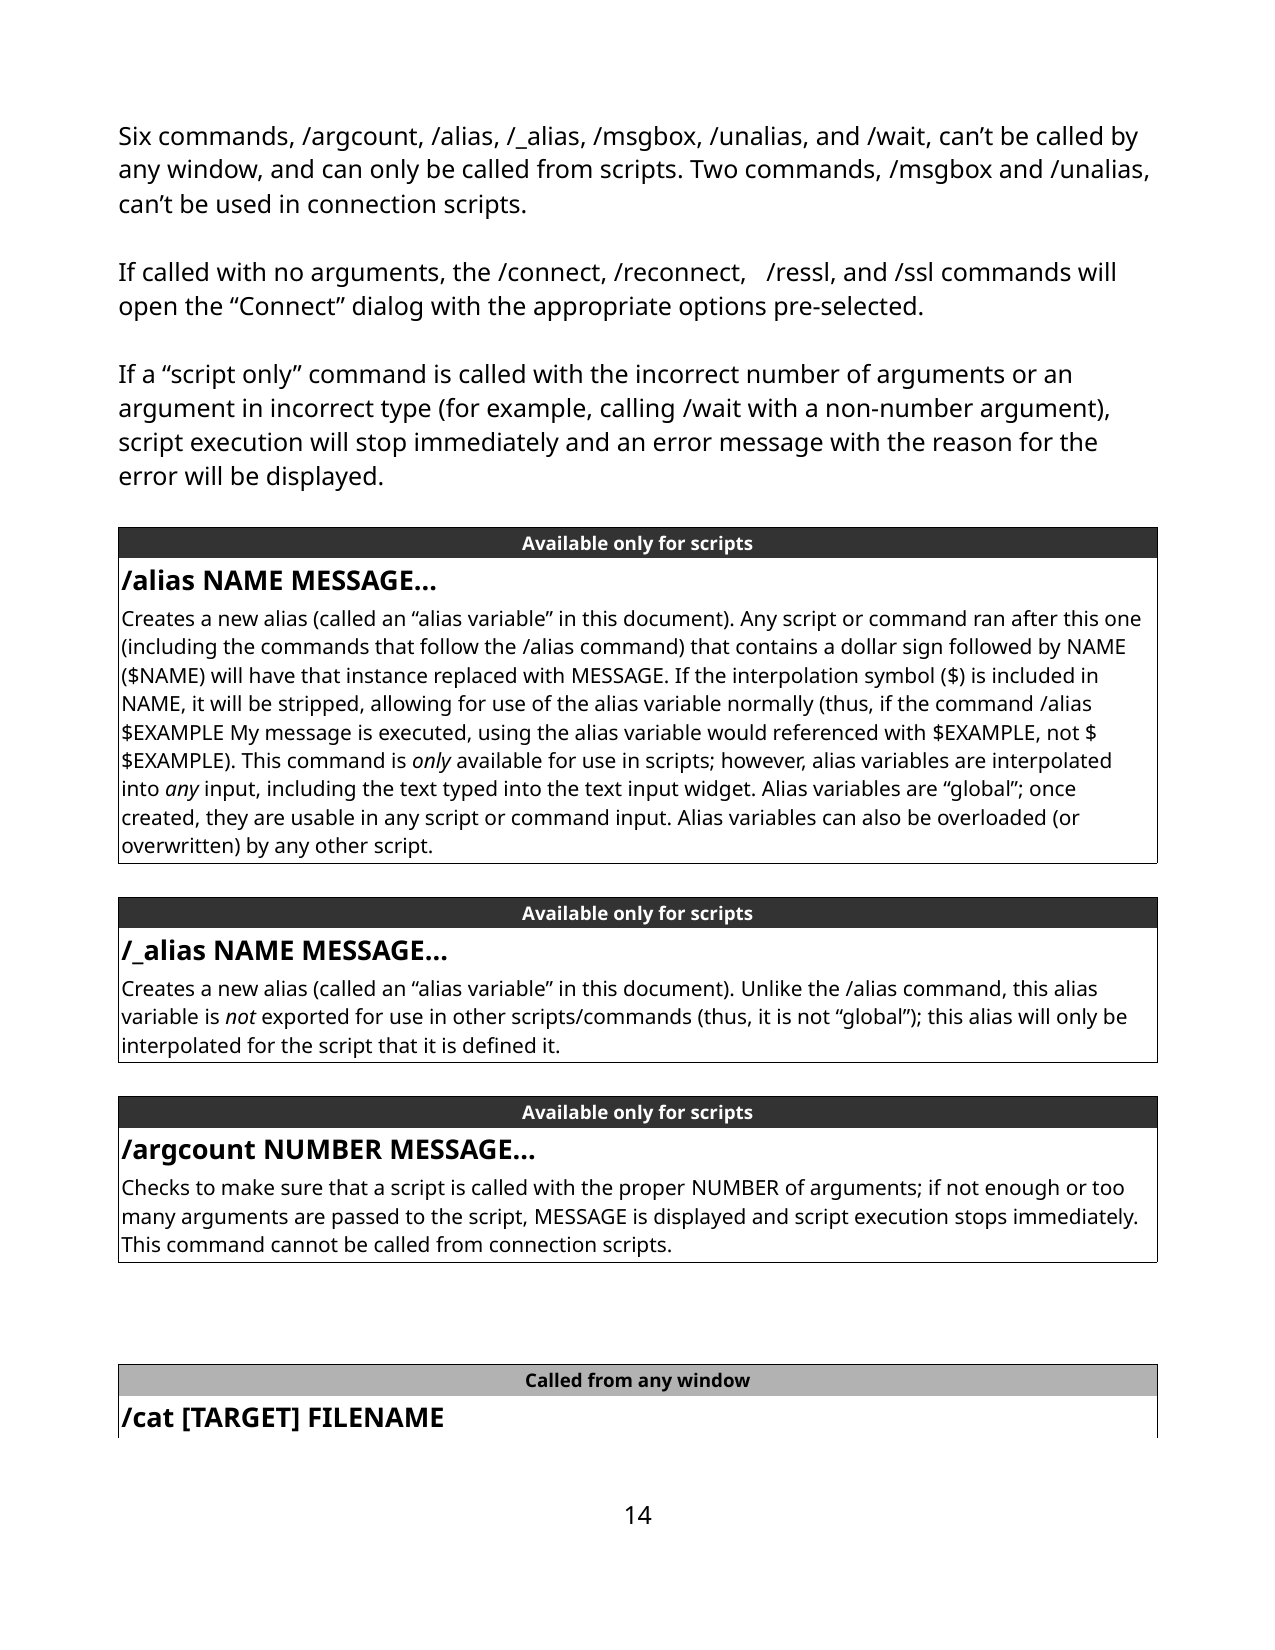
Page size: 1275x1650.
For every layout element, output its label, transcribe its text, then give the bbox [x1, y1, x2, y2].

table_cell Checks to make sure that a script is called with the proper NUMBER of arguments; if not enough or too many arguments are passed to the script, MESSAGE is displayed and script execution stops immediately. This command cannot be called from connection scripts. [119, 1171, 1157, 1262]
text If called with no arguments, the /connect, /reconnect, /ressl, and /ssl commands will open the “Connect” dialog with the appropriate options pre-selected. [118, 254, 1157, 322]
table_cell Creates a new alias (called an “alias variable” in this document). Unlike the /alias command, this alias variable is not exported for use in other scripts/commands (thus, it is not “global”); this alias will only be interpolated for the script that it is defined it. [119, 971, 1157, 1062]
table_header Available only for scripts [119, 898, 1157, 928]
table_cell Creates a new alias (called an “alias variable” in this document). Any script or command ran after this one (including the commands that follow the /alias command) that contains a dollar sign followed by NAME ($NAME) will have that instance replaced with MESSAGE. If the interpolation symbol ($) is included in NAME, it will be stripped, allowing for use of the alias variable normally (thus, if the command /alias $EXAMPLE My message is executed, using the alias variable would referenced with $EXAMPLE, not $$EXAMPLE). This command is only available for use in scripts; however, alias variables are interpolated into any input, including the text typed into the text input widget. Alias variables are “global”; once created, they are usable in any script or command input. Alias variables can also be overloaded (or overwritten) by any other script. [119, 601, 1157, 863]
table_cell /cat [TARGET] FILENAME [119, 1396, 1157, 1438]
table_header Called from any window [119, 1365, 1157, 1396]
table_cell /argcount NUMBER MESSAGE... [119, 1128, 1157, 1171]
text If a “script only” command is called with the incorrect number of arguments or an argument in incorrect type (for example, calling /wait with a non-number argument), script execution will stop immediately and an error message with the reason for the error will be displayed. [118, 357, 1157, 493]
text Six commands, /argcount, /alias, /_alias, /msgbox, /unalias, and /wait, can’t be called by any window, and can only be called from scripts. Two commands, /msgbox and /unalias, can’t be used in connection scripts. [118, 118, 1157, 220]
table_cell /alias NAME MESSAGE... [119, 558, 1157, 601]
table_header Available only for scripts [119, 528, 1157, 558]
table_header Available only for scripts [119, 1097, 1157, 1128]
table_cell /_alias NAME MESSAGE... [119, 929, 1157, 971]
